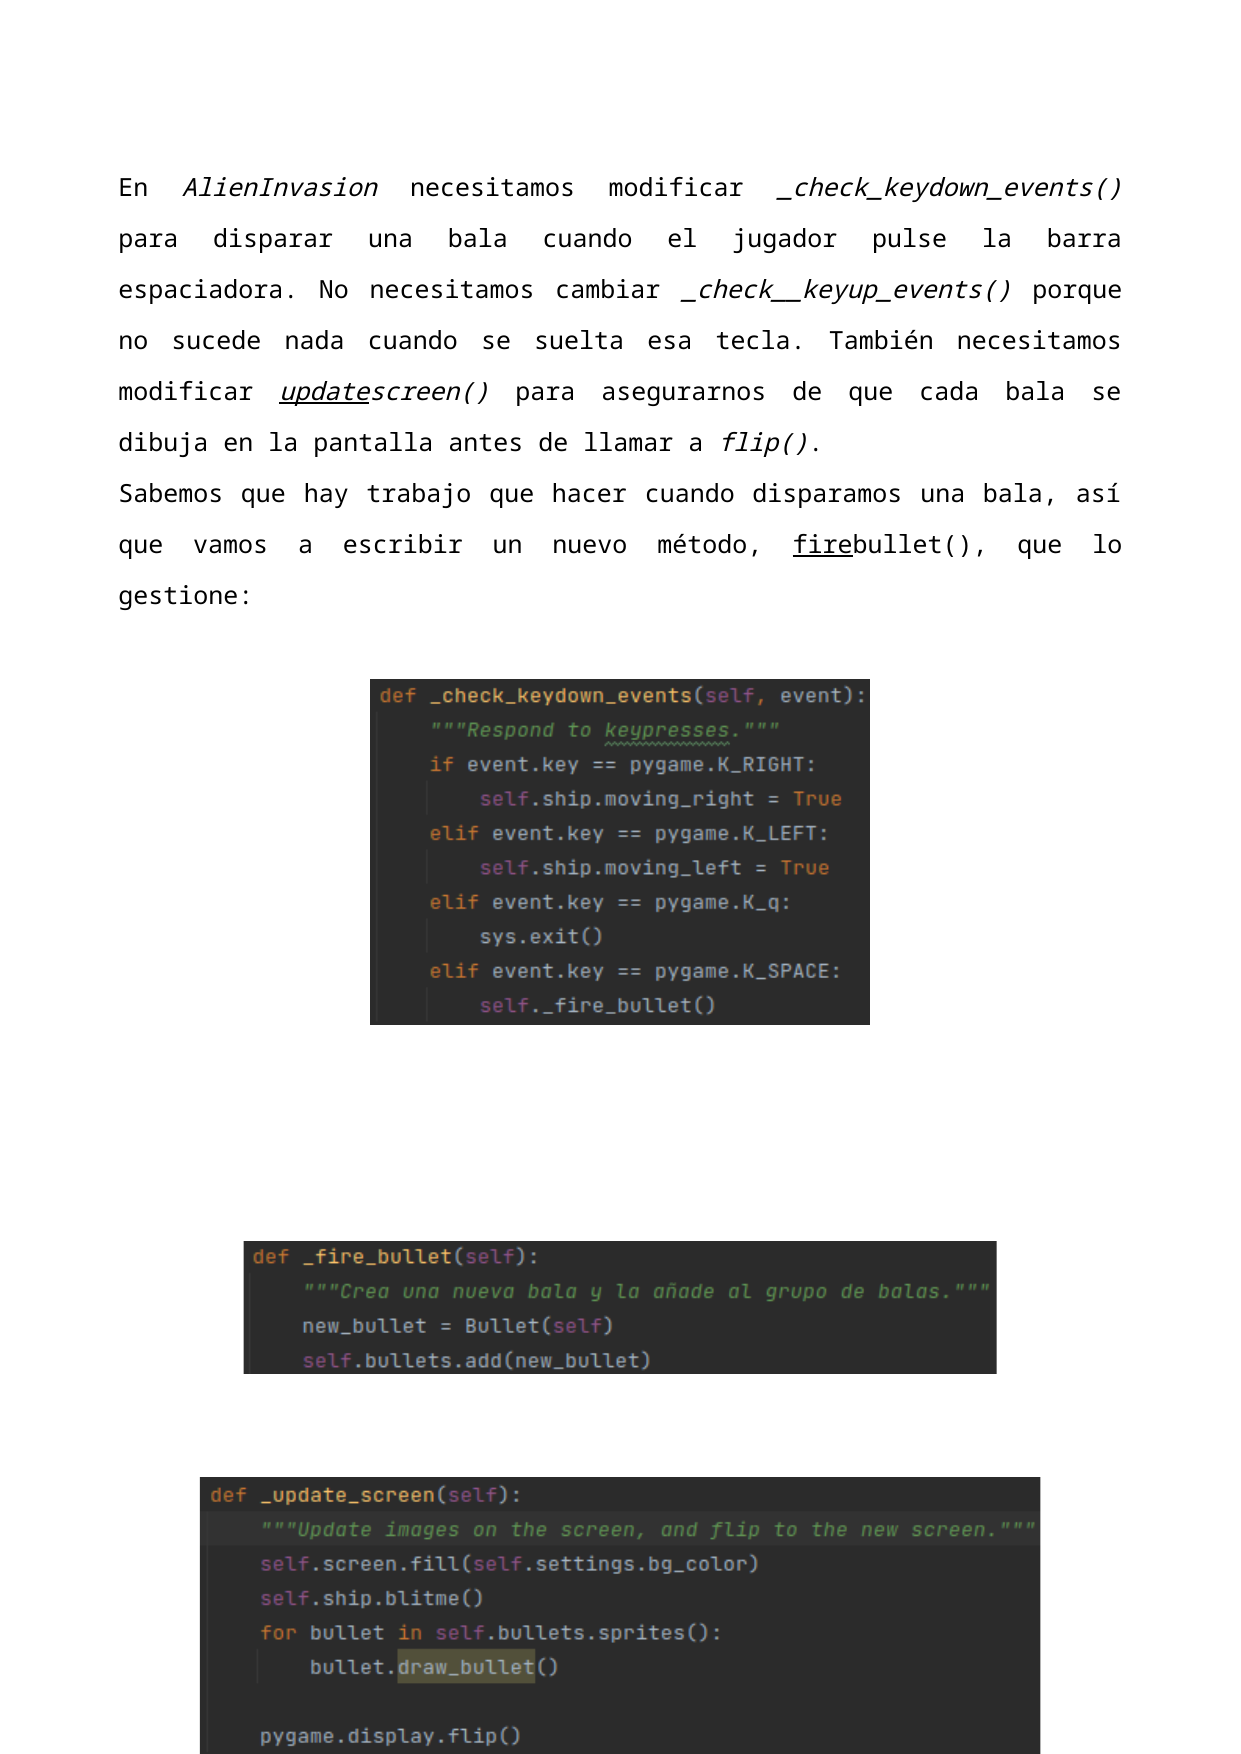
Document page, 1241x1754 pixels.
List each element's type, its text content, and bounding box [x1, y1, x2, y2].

text En AlienInvasion necesitamos modificar _check_keydown_events() para disparar una bala cuando el jugador pulse la barra espaciadora. No necesitamos cambiar _check__keyup_events() porque no sucede nada cuando se suelta esa tecla. También necesitamos modificar updatescreen() para asegurarnos de que cada bala se dibuja en la pantalla antes de llamar a flip(). [118, 169, 1122, 458]
picture [370, 679, 870, 1025]
picture [243, 1241, 997, 1374]
text Sabemos que hay trabajo que hacer cuando disparamos una bala, así que vamos a escribir un nuevo método, firebullet(), que lo gestione: [118, 475, 1122, 612]
picture [199, 1477, 1041, 1754]
